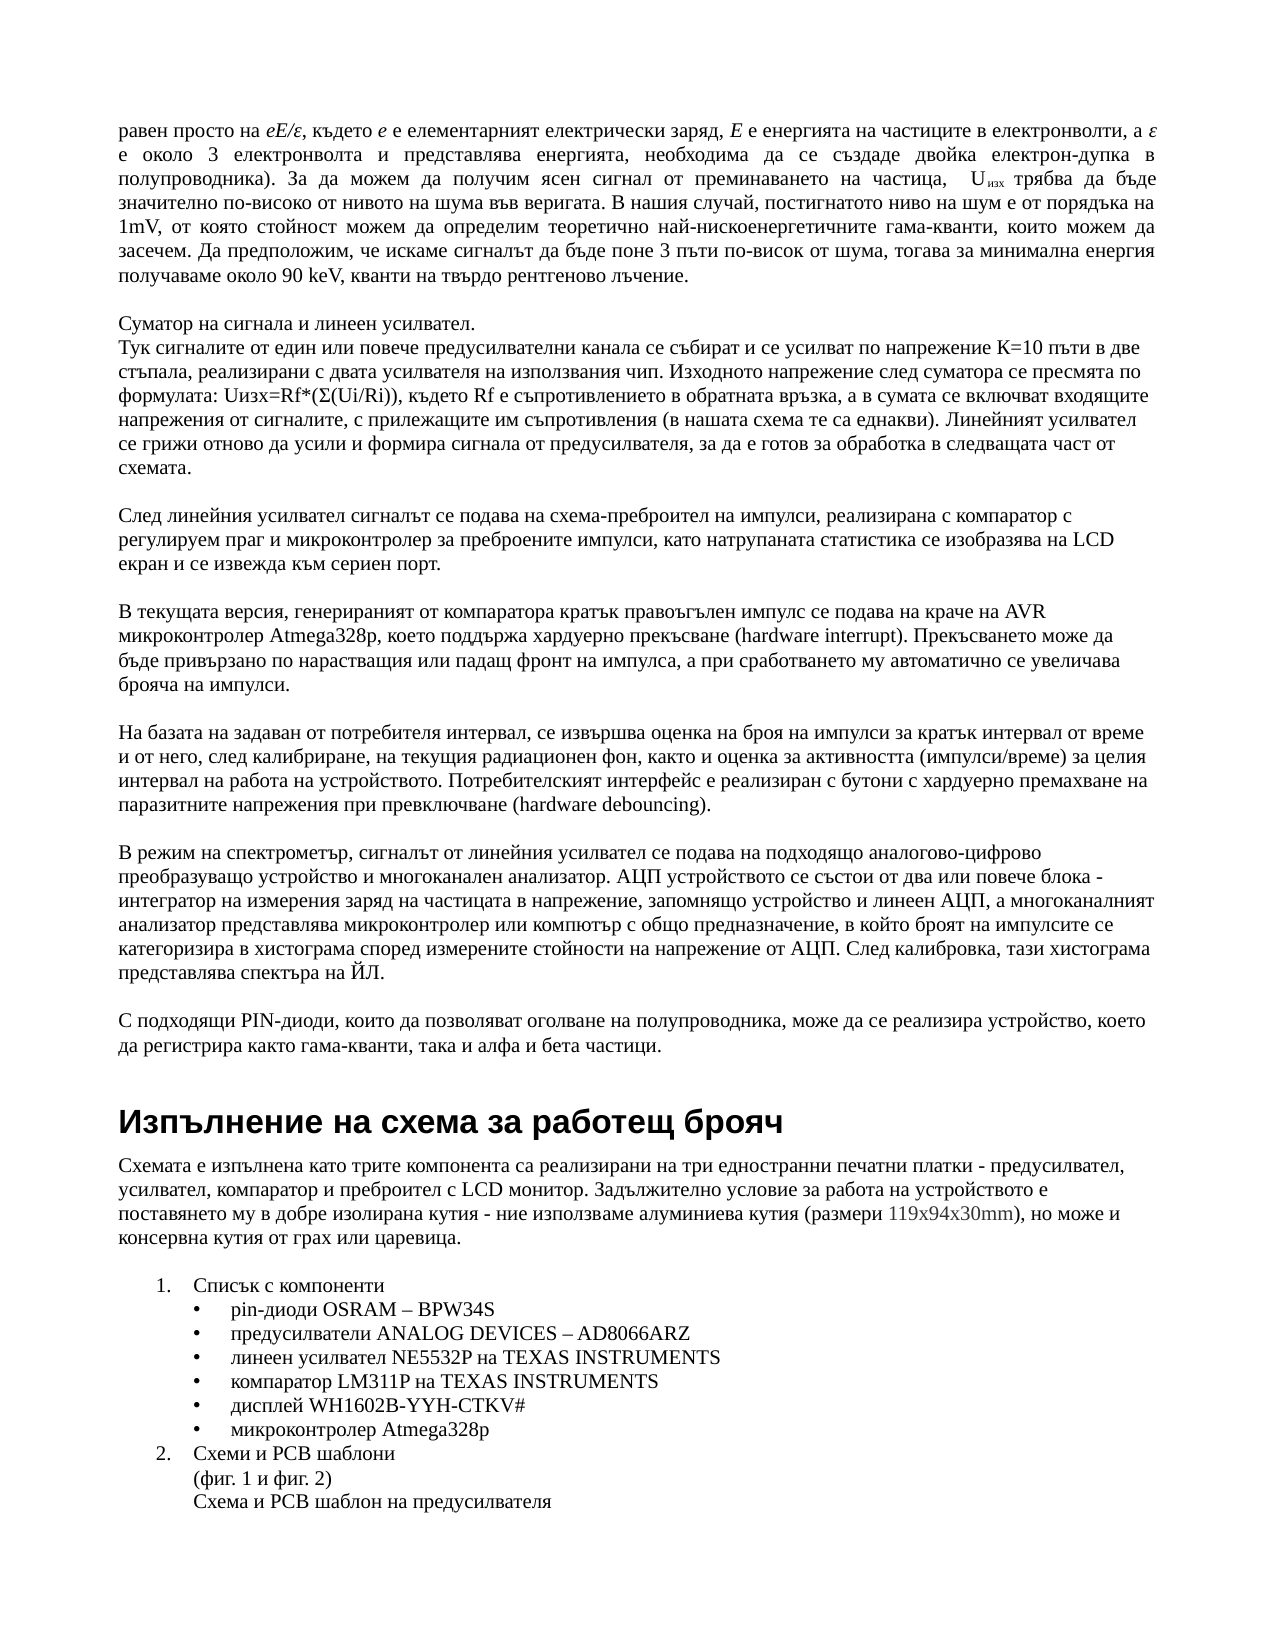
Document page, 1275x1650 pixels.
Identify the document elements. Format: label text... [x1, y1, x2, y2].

list pin-диоди OSRAM – BPW34S [193, 1297, 1157, 1321]
list (фиг. 1 и фиг. 2) [156, 1465, 1157, 1489]
list Схема и PCB шаблон на предусилвателя [156, 1489, 1157, 1513]
list линеен усилвател NE5532P на TEXAS INSTRUMENTS [193, 1345, 1157, 1369]
text Схемата е изпълнена като трите компонента са реализирани на три едностранни печатни платки - предусилвател, усилвател, компаратор и преброител с LCD монитор. Задължително условие за работа на устройството е поставянето му в добре изолирана кутия - ние използваме алуминиева кутия (размери 119x94x30mm), но може и консервна кутия от грах или царевица. [118, 1153, 1157, 1249]
text С подходящи PIN-диоди, които да позволяват оголване на полупроводника, може да се реализира устройство, което да регистрира както гама-кванти, така и алфа и бета частици. [118, 1008, 1157, 1057]
text В режим на спектрометър, сигналът от линейния усилвател се подава на подходящо аналогово-цифрово преобразуващо устройство и многоканален анализатор. АЦП устройството се състои от два или повече блока - интегратор на измерения заряд на частицата в напрежение, запомнящо устройство и линеен АЦП, а многоканалният анализатор представлява микроконтролер или компютър с общо предназначение, в който броят на импулсите се категоризира в хистограма според измерените стойности на напрежение от АЦП. След калибровка, тази хистограма представлява спектъра на ЙЛ. [118, 840, 1157, 984]
list предусилватели ANALOG DEVICES – AD8066ARZ [193, 1321, 1157, 1345]
text Тук сигналите от един или повече предусилвателни канала се събират и се усилват по напрежение К=10 пъти в две стъпала, реализирани с двата усилвателя на използвания чип. Изходното напрежение след суматора се пресмята по формулата: Uизх=Rf*(Σ(Ui/Ri)), където Rf е съпротивлението в обратната връзка, а в сумата се включват входящите напрежения от сигналите, с прилежащите им съпротивления (в нашата схема те са еднакви). Линейният усилвател се грижи отново да усили и формира сигнала от предусилвателя, за да е готов за обработка в следващата част от схемата. [118, 335, 1157, 479]
text Суматор на сигнала и линеен усилвател. [118, 311, 1157, 335]
list микроконтролер Atmega328p [193, 1417, 1157, 1441]
text равен просто на eЕ/ε, където е е елементарният електрически заряд, Е е енергията на частиците в електронволти, а ε е около 3 електронволта и представлява енергията, необходима да се създаде двойка електрон-дупка в полупроводника). За да можем да получим ясен сигнал от преминаването на частица, Uизх трябва да бъде значително по-високо от нивото на шума във веригата. В нашия случай, постигнатото ниво на шум е от порядъка на 1mV, от която стойност можем да определим теоретично най-нискоенергетичните гама-кванти, които можем да засечем. Да предположим, че искаме сигналът да бъде поне 3 пъти по-висок от шума, тогава за минимална енергия получаваме около 90 keV, кванти на твърдо рентгеново лъчение. [118, 118, 1157, 287]
list дисплей WH1602B-YYH-CTKV# [193, 1393, 1157, 1417]
list Списък с компоненти [156, 1273, 1157, 1297]
text След линейния усилвател сигналът се подава на схема-преброител на импулси, реализирана с компаратор с регулируем праг и микроконтролер за преброените импулси, като натрупаната статистика се изобразява на LCD екран и се извежда към сериен порт. [118, 503, 1157, 575]
subtitle Изпълнение на схема за работещ брояч [118, 1101, 1157, 1140]
text В текущата версия, генерираният от компаратора кратък правоъгълен импулс се подава на краче на AVR микроконтролер Atmega328p, което поддържа хардуерно прекъсване (hardware interrupt). Прекъсванeто може да бъде привързано по нарастващия или падащ фронт на импулса, а при сработването му автоматично се увеличава брояча на импулси. [118, 599, 1157, 696]
list Схеми и PCB шаблони [156, 1441, 1157, 1465]
text На базата на задаван от потребителя интервал, се извършва оценка на броя на импулси за кратък интервал от време и от него, след калибриране, на текущия радиационен фон, както и оценка за активността (импулси/време) за целия интервал на работа на устройството. Потребителският интерфейс е реализиран с бутони с хардуерно премахване на паразитните напрежения при превключване (hardware debouncing). [118, 720, 1157, 816]
list компаратор LM311P на TEXAS INSTRUMENTS [193, 1369, 1157, 1393]
